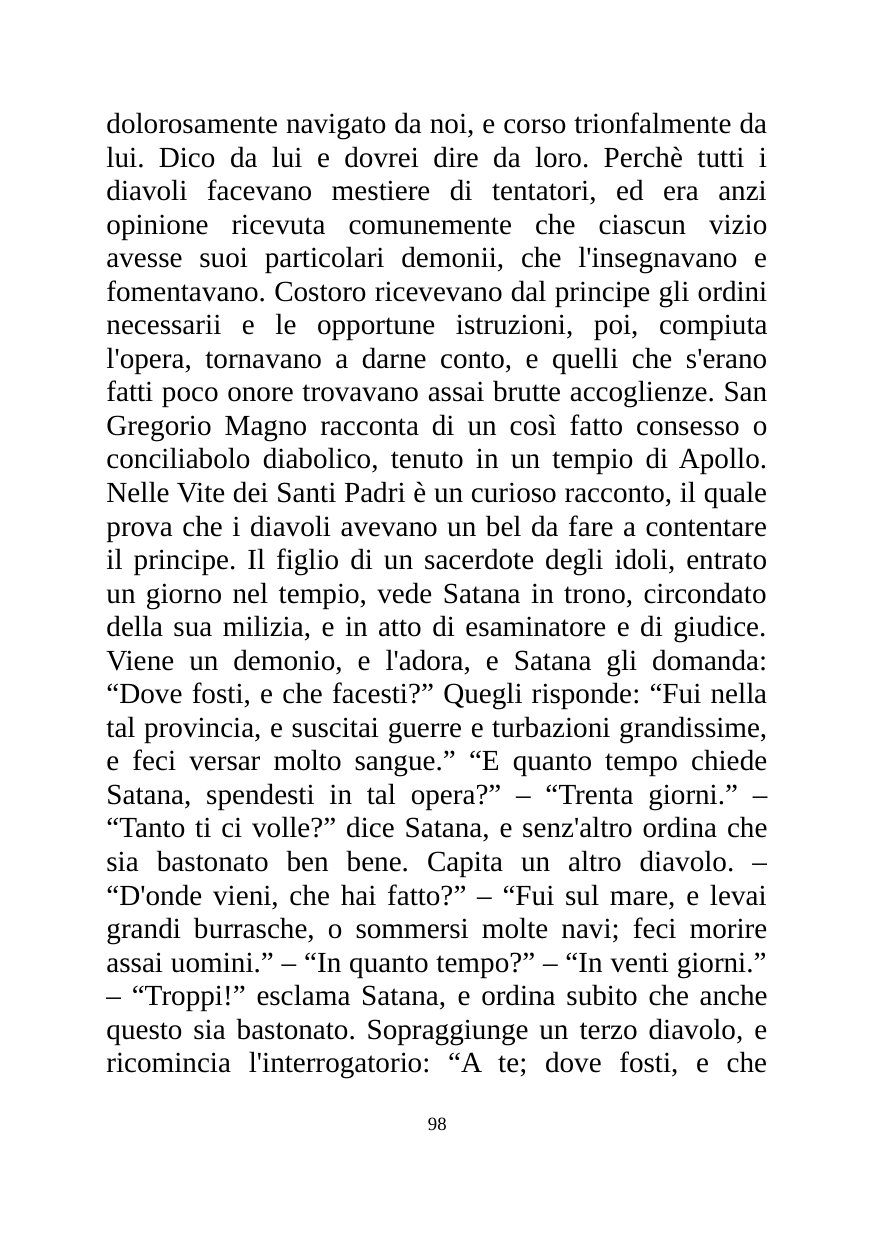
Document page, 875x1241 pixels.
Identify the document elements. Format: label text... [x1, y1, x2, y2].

text dolorosamente navigato da noi, e corso trionfalmente da lui. Dico da lui e dovrei dire da loro. Perchè tutti i diavoli facevano mestiere di tentatori, ed era anzi opinione ricevuta comunemente che ciascun vizio avesse suoi particolari demonii, che l'insegnavano e fomentavano. Costoro ricevevano dal principe gli ordini necessarii e le opportune istruzioni, poi, compiuta l'opera, tornavano a darne conto, e quelli che s'erano fatti poco onore trovavano assai brutte accoglienze. San Gregorio Magno racconta di un così fatto consesso o conciliabolo diabolico, tenuto in un tempio di Apollo. Nelle Vite dei Santi Padri è un curioso racconto, il quale prova che i diavoli avevano un bel da fare a contentare il principe. Il figlio di un sacerdote degli idoli, entrato un giorno nel tempio, vede Satana in trono, circondato della sua milizia, e in atto di esaminatore e di giudice. Viene un demonio, e l'adora, e Satana gli domanda: “Dove fosti, e che facesti?” Quegli risponde: “Fui nella tal provincia, e suscitai guerre e turbazioni grandissime, e feci versar molto sangue.” “E quanto tempo chiede Satana, spendesti in tal opera?” – “Trenta giorni.” – “Tanto ti ci volle?” dice Satana, e senz'altro ordina che sia bastonato ben bene. Capita un altro diavolo. – “D'onde vieni, che hai fatto?” – “Fui sul mare, e levai grandi burrasche, o sommersi molte navi; feci morire assai uomini.” – “In quanto tempo?” – “In venti giorni.” – “Troppi!” esclama Satana, e ordina subito che anche questo sia bastonato. Sopraggiunge un terzo diavolo, e ricomincia l'interrogatorio: “A te; dove fosti, e che [106, 106, 768, 1079]
